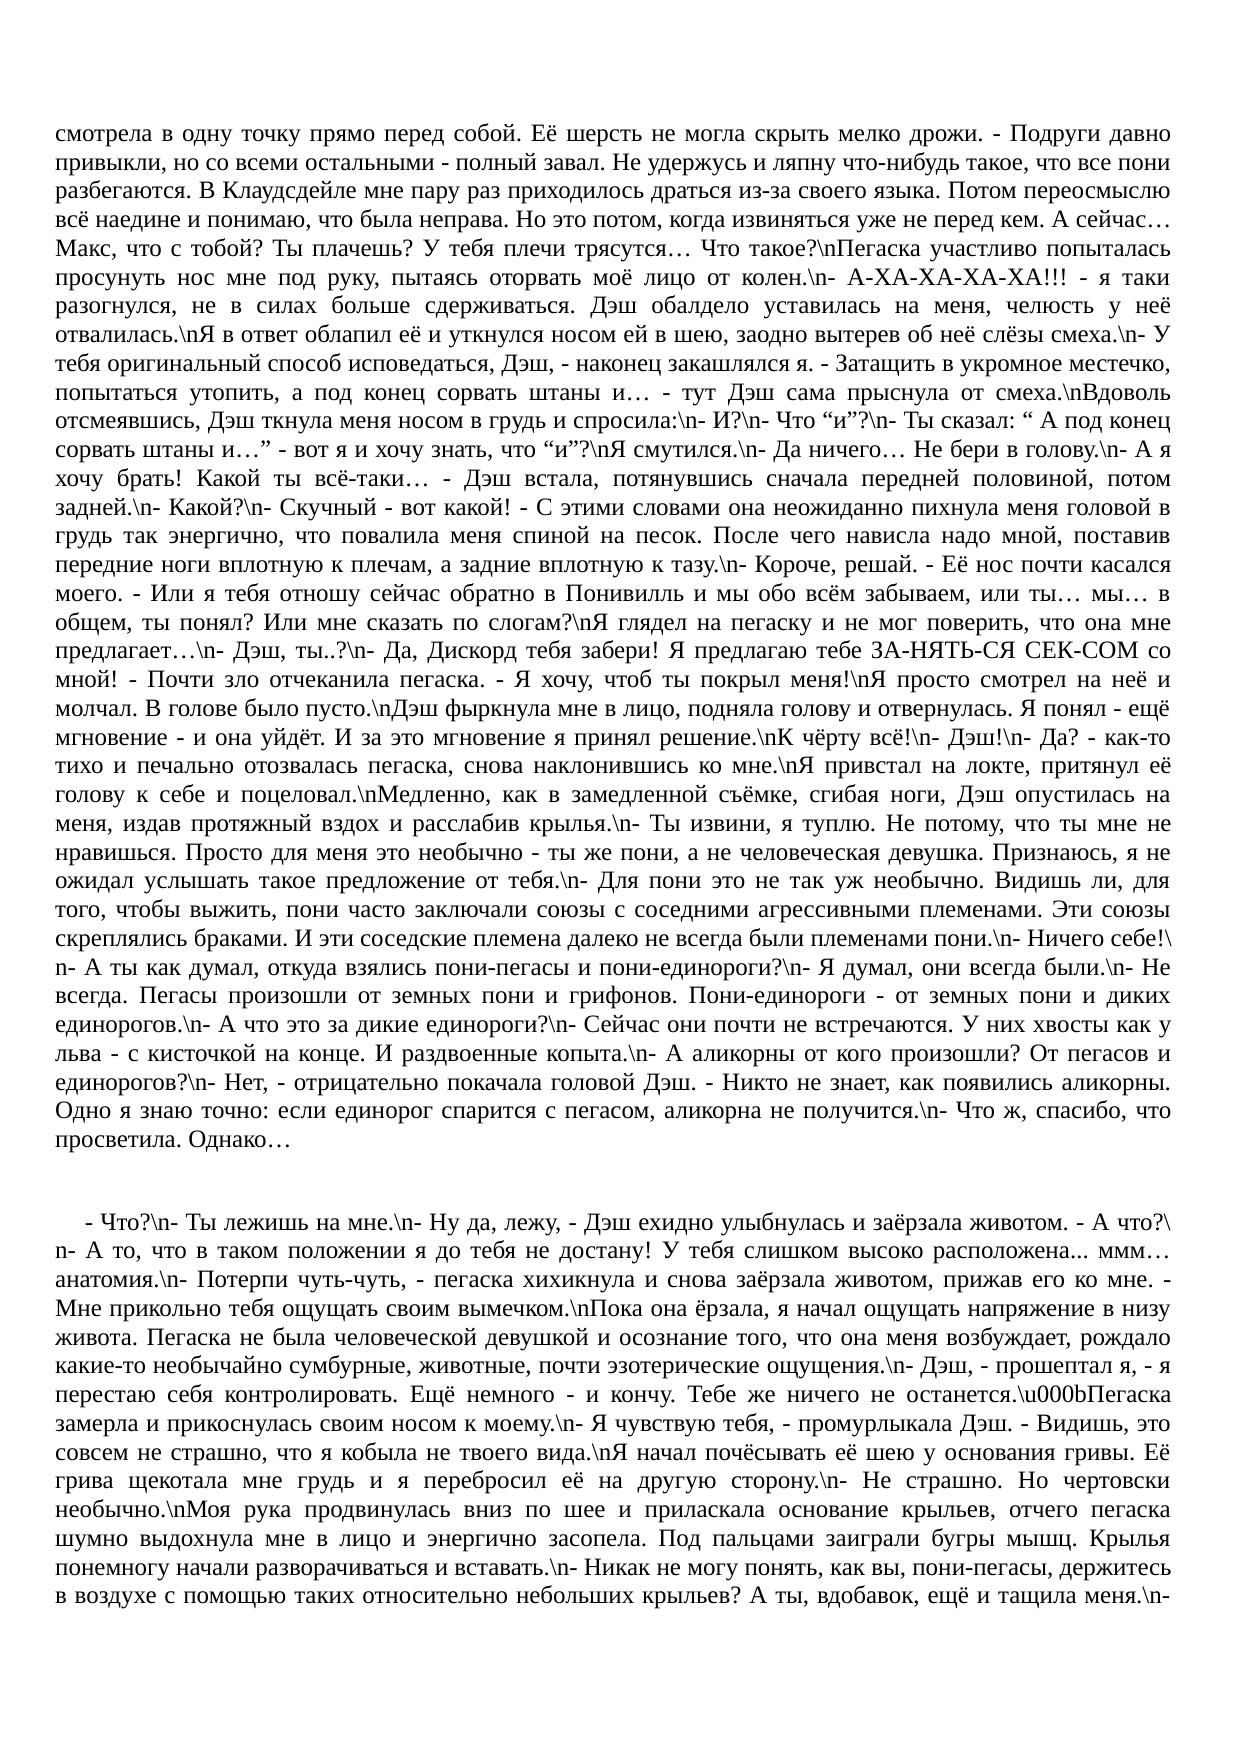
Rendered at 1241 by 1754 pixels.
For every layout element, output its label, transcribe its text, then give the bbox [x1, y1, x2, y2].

text - Что?\n- Ты лежишь на мне.\n- Ну да, лежу, - Дэш ехидно улыбнулась и заёрзала животом. - А что?\n- А то, что в таком положении я до тебя не достану! У тебя слишком высоко расположена... ммм… анатомия.\n- Потерпи чуть-чуть, - пегаска хихикнула и снова заёрзала животом, прижав его ко мне. - Мне прикольно тебя ощущать своим вымечком.\nПока она ёрзала, я начал ощущать напряжение в низу живота. Пегаска не была человеческой девушкой и осознание того, что она меня возбуждает, рождало какие-то необычайно сумбурные, животные, почти эзотерические ощущения.\n- Дэш, - прошептал я, - я перестаю себя контролировать. Ещё немного - и кончу. Тебе же ничего не останется.\u000bПегаска замерла и прикоснулась своим носом к моему.\n- Я чувствую тебя, - промурлыкала Дэш. - Видишь, это совсем не страшно, что я кобыла не твоего вида.\nЯ начал почёсывать её шею у основания гривы. Её грива щекотала мне грудь и я перебросил её на другую сторону.\n- Не страшно. Но чертовски необычно.\nМоя рука продвинулась вниз по шее и приласкала основание крыльев, отчего пегаска шумно выдохнула мне в лицо и энергично засопела. Под пальцами заиграли бугры мышц. Крылья понемногу начали разворачиваться и вставать.\n- Никак не могу понять, как вы, пони-пегасы, держитесь в воздухе с помощью таких относительно небольших крыльев? А ты, вдобавок, ещё и тащила меня.\n- [55, 1207, 1172, 1609]
text смотрела в одну точку прямо перед собой. Её шерсть не могла скрыть мелко дрожи. - Подруги давно привыкли, но со всеми остальными - полный завал. Не удержусь и ляпну что-нибудь такое, что все пони разбегаются. В Клаудсдейле мне пару раз приходилось драться из-за своего языка. Потом переосмыслю всё наедине и понимаю, что была неправа. Но это потом, когда извиняться уже не перед кем. А сейчас… Макс, что с тобой? Ты плачешь? У тебя плечи трясутся… Что такое?\nПегаска участливо попыталась просунуть нос мне под руку, пытаясь оторвать моё лицо от колен.\n- А-ХА-ХА-ХА-ХА!!! - я таки разогнулся, не в силах больше сдерживаться. Дэш обалдело уставилась на меня, челюсть у неё отвалилась.\nЯ в ответ облапил её и уткнулся носом ей в шею, заодно вытерев об неё слёзы смеха.\n- У тебя оригинальный способ исповедаться, Дэш, - наконец закашлялся я. - Затащить в укромное местечко, попытаться утопить, а под конец сорвать штаны и… - тут Дэш сама прыснула от смеха.\nВдоволь отсмеявшись, Дэш ткнула меня носом в грудь и спросила:\n- И?\n- Что “и”?\n- Ты сказал: “ А под конец сорвать штаны и…” - вот я и хочу знать, что “и”?\nЯ смутился.\n- Да ничего… Не бери в голову.\n- А я хочу брать! Какой ты всё-таки… - Дэш встала, потянувшись сначала передней половиной, потом задней.\n- Какой?\n- Скучный - вот какой! - С этими словами она неожиданно пихнула меня головой в грудь так энергично, что повалила меня спиной на песок. После чего нависла надо мной, поставив передние ноги вплотную к плечам, а задние вплотную к тазу.\n- Короче, решай. - Её нос почти касался моего. - Или я тебя отношу сейчас обратно в Понивилль и мы обо всём забываем, или ты… мы… в общем, ты понял? Или мне сказать по слогам?\nЯ глядел на пегаску и не мог поверить, что она мне предлагает…\n- Дэш, ты..?\n- Да, Дискорд тебя забери! Я предлагаю тебе ЗА-НЯТЬ-СЯ СЕК-СОМ со мной! - Почти зло отчеканила пегаска. - Я хочу, чтоб ты покрыл меня!\nЯ просто смотрел на неё и молчал. В голове было пусто.\nДэш фыркнула мне в лицо, подняла голову и отвернулась. Я понял - ещё мгновение - и она уйдёт. И за это мгновение я принял решение.\nК чёрту всё!\n- Дэш!\n- Да? - как-то тихо и печально отозвалась пегаска, снова наклонившись ко мне.\nЯ привстал на локте, притянул её голову к себе и поцеловал.\nМедленно, как в замедленной съёмке, сгибая ноги, Дэш опустилась на меня, издав протяжный вздох и расслабив крылья.\n- Ты извини, я туплю. Не потому, что ты мне не нравишься. Просто для меня это необычно - ты же пони, а не человеческая девушка. Признаюсь, я не ожидал услышать такое предложение от тебя.\n- Для пони это не так уж необычно. Видишь ли, для того, чтобы выжить, пони часто заключали союзы с соседними агрессивными племенами. Эти союзы скреплялись браками. И эти соседские племена далеко не всегда были племенами пони.\n- Ничего себе!\n- А ты как думал, откуда взялись пони-пегасы и пони-единороги?\n- Я думал, они всегда были.\n- Не всегда. Пегасы произошли от земных пони и грифонов. Пони-единороги - от земных пони и диких единорогов.\n- А что это за дикие единороги?\n- Сейчас они почти не встречаются. У них хвосты как у льва - с кисточкой на конце. И раздвоенные копыта.\n- А аликорны от кого произошли? От пегасов и единорогов?\n- Нет, - отрицательно покачала головой Дэш. - Никто не знает, как появились аликорны. Одно я знаю точно: если единорог спарится с пегасом, аликорна не получится.\n- Что ж, спасибо, что просветила. Однако… [55, 118, 1172, 1153]
